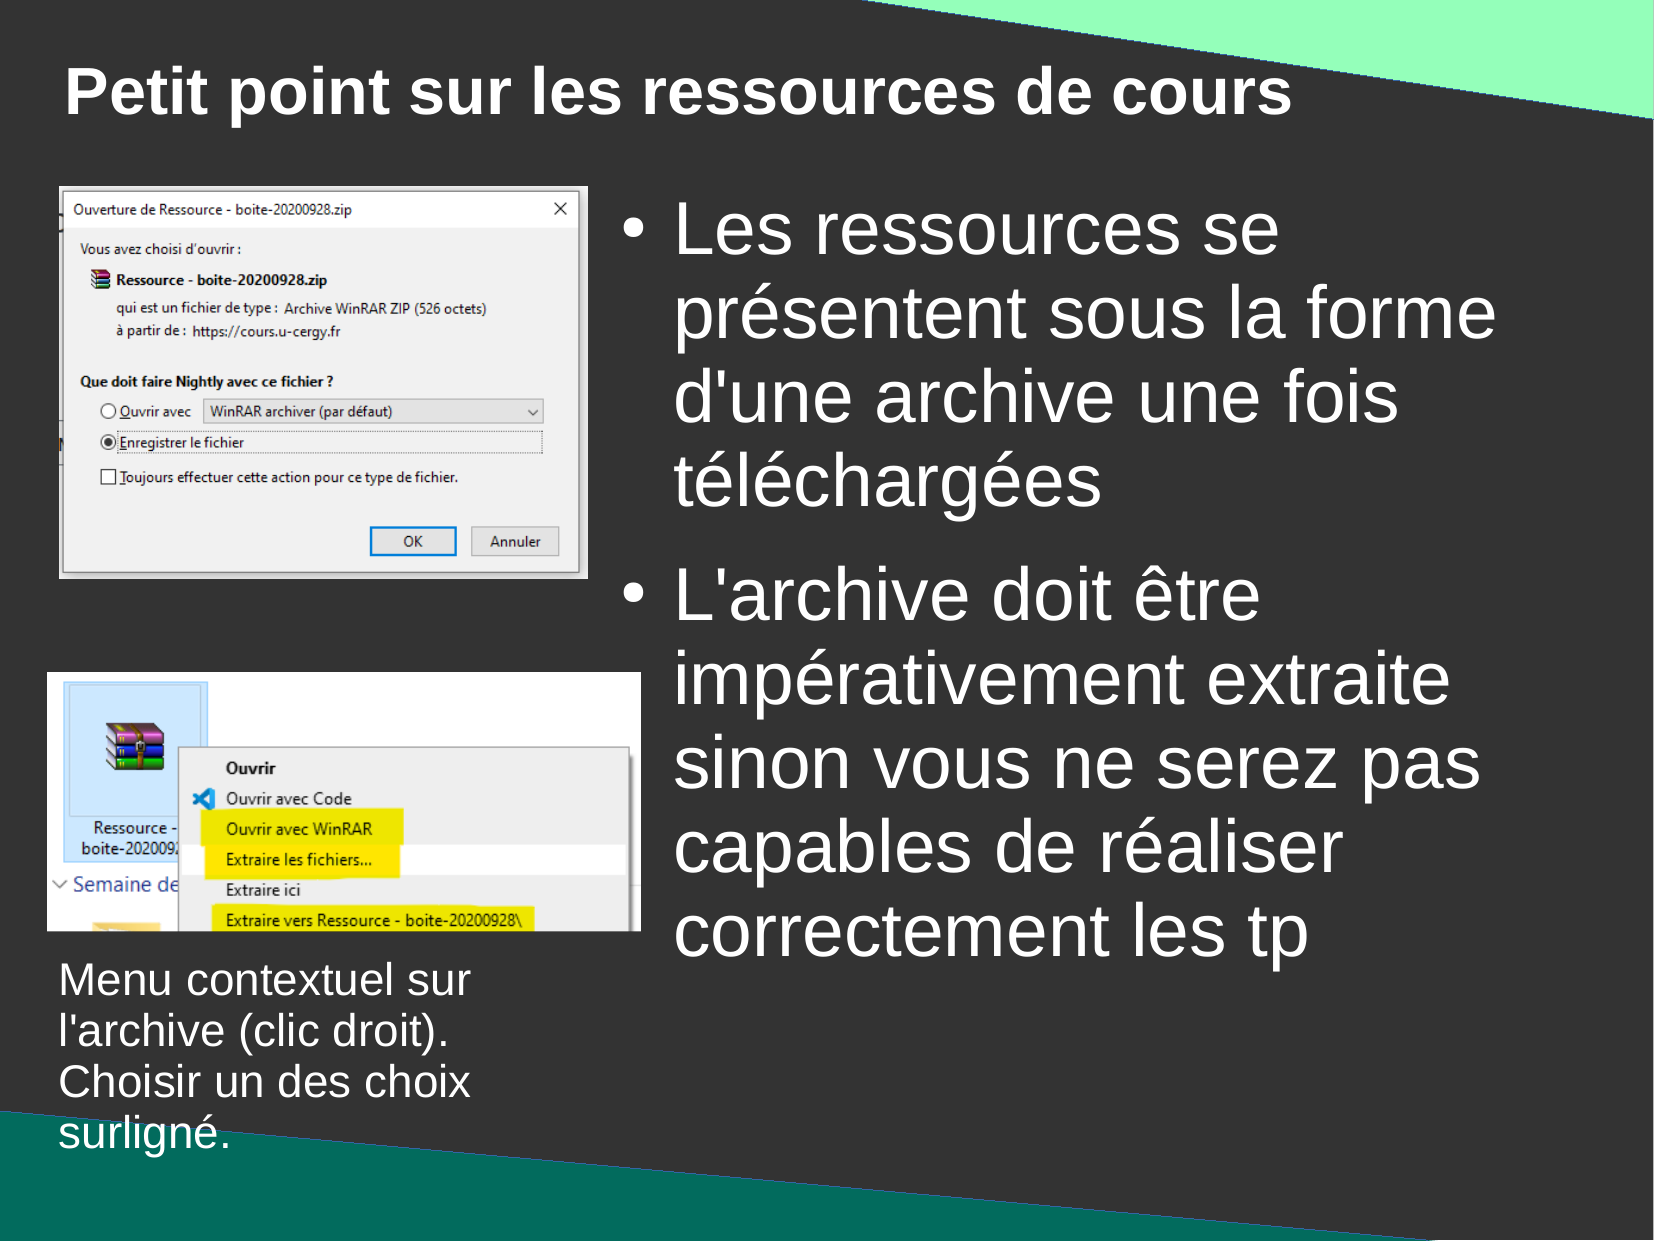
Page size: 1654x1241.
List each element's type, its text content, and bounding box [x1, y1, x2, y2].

list Les ressources se présentent sous la forme d'une archive une fois téléchargées L'archive doit être impérativement extraite sinon vous ne serez pas capables de réaliser correctement les tp [602, 186, 1620, 1099]
picture [47, 672, 641, 954]
title Menu contextuel sur l'archive (clic droit). Choisir un des choix surligné. [59, 953, 630, 1159]
text_box [862, 0, 1654, 120]
picture [59, 186, 588, 579]
title Petit point sur les ressources de cours [64, 54, 1553, 157]
